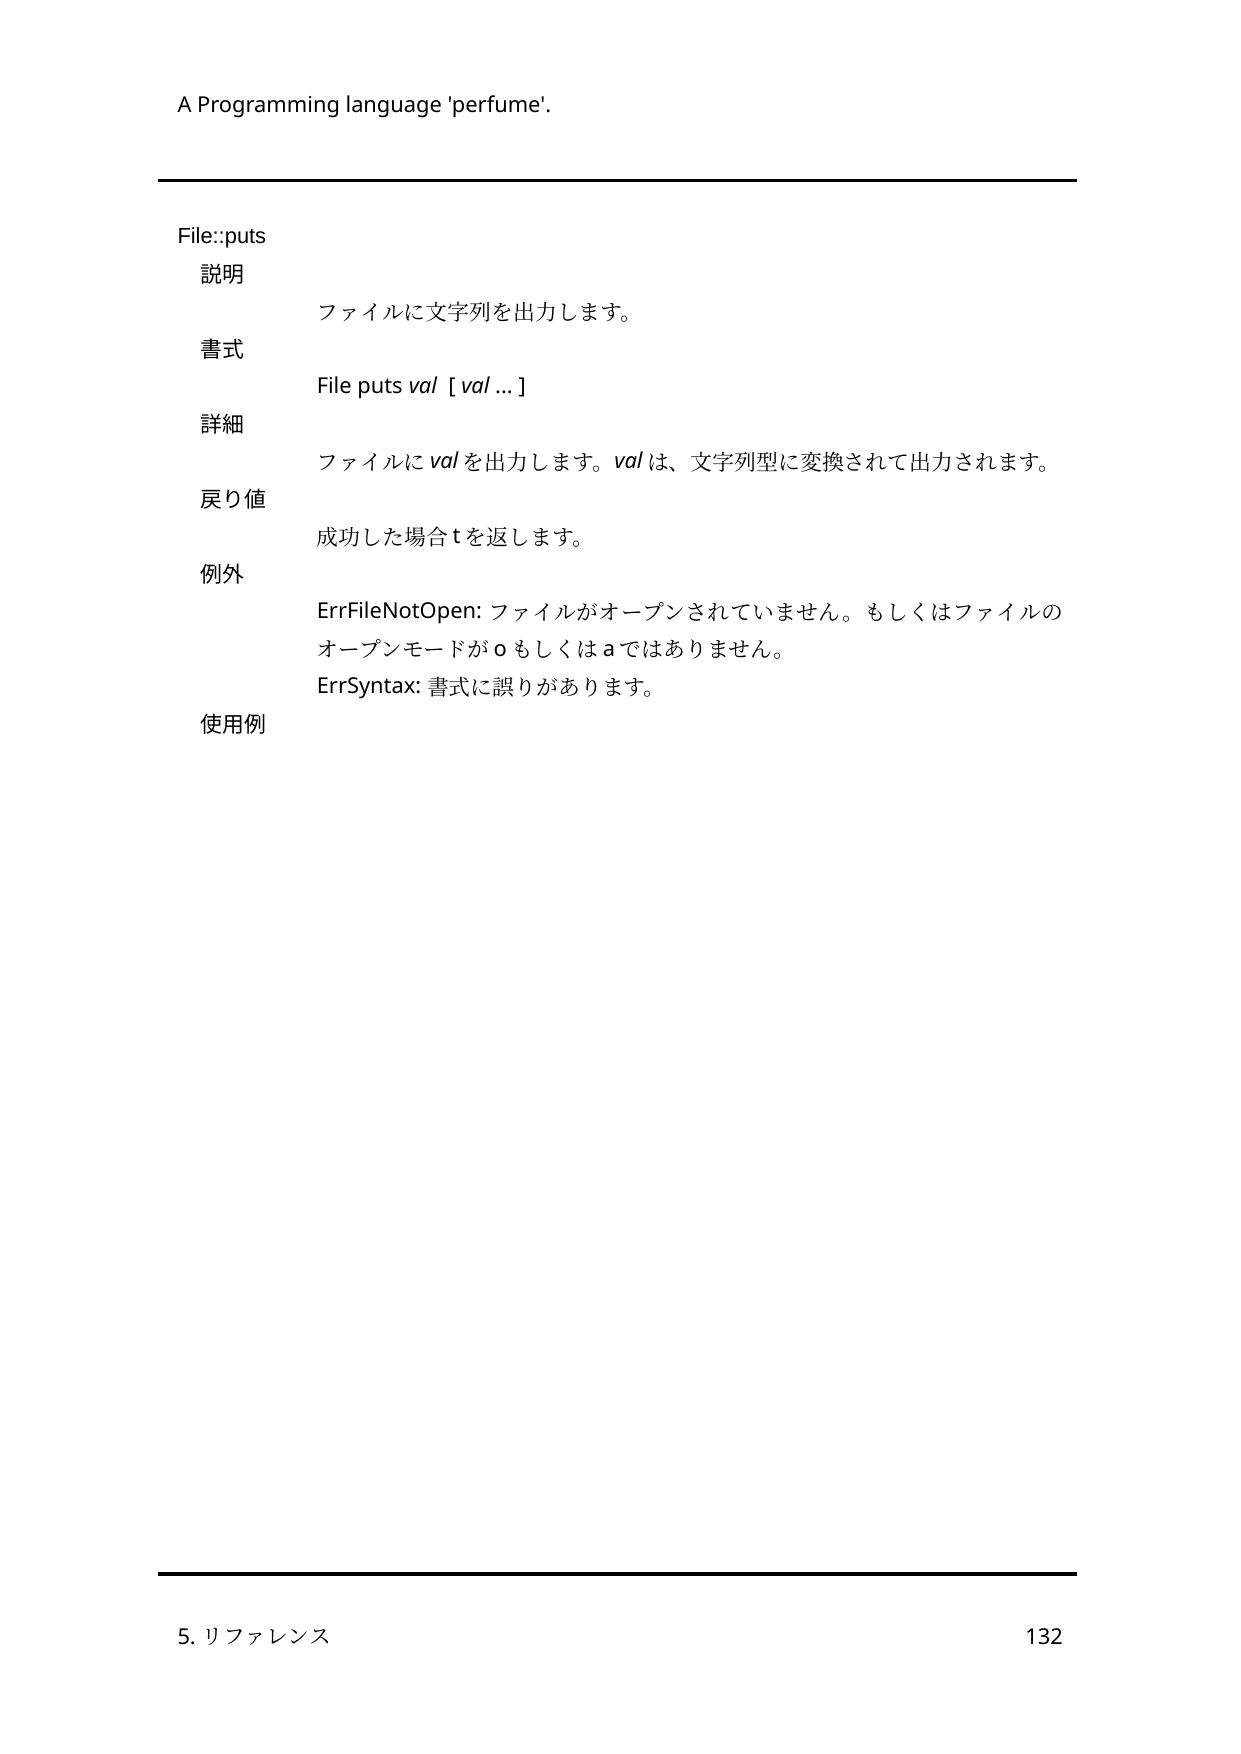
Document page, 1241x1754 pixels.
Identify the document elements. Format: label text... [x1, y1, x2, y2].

subtitle File::puts [177, 217, 1063, 254]
table_cell 使用例 [200, 704, 317, 779]
table_cell ErrFileNotOpen: ファイルがオープンされていません。もしくはファイルのオープンモードがoもしくはaではありません。 ErrSyntax: 書式に誤りがあります。 [317, 554, 1063, 704]
table_cell 詳細 [200, 404, 317, 479]
table_header ファイルに文字列を出力します。 [317, 254, 1063, 329]
table_cell ファイルにvalを出力します。valは、文字列型に変換されて出力されます。 [317, 404, 1063, 479]
table_cell File puts val [ val ... ] [317, 329, 1063, 404]
table_cell [317, 704, 1063, 779]
table_header 説明 [200, 254, 317, 329]
table_cell 戻り値 [200, 479, 317, 554]
table_cell 例外 [200, 554, 317, 704]
table_cell 成功した場合tを返します。 [317, 479, 1063, 554]
table_cell 書式 [200, 329, 317, 404]
